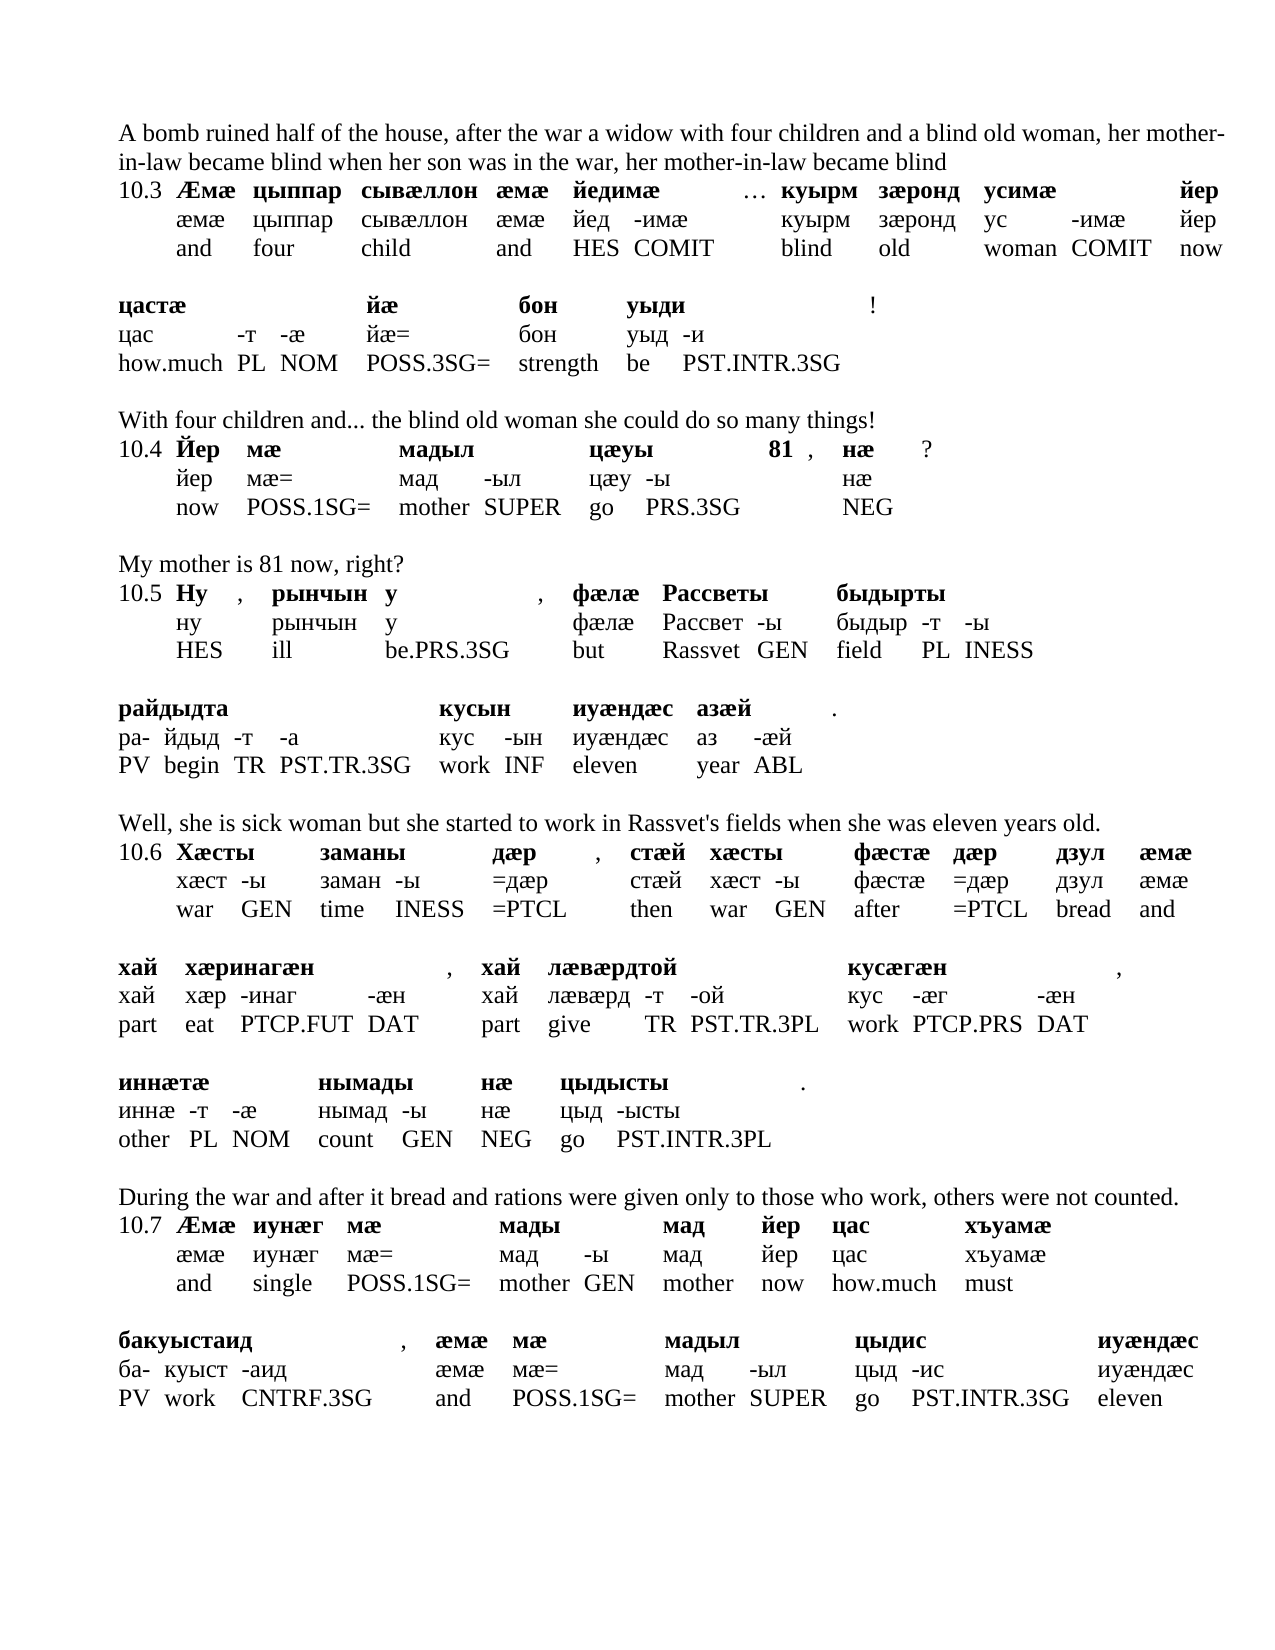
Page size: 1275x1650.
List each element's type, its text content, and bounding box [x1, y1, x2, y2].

text хæст [709, 866, 761, 894]
text HES [176, 636, 223, 664]
text -ы [774, 866, 826, 894]
text PV [118, 751, 150, 779]
text PL [921, 636, 951, 664]
text and [176, 233, 225, 262]
text куырм [781, 176, 864, 204]
text -ис [911, 1354, 1070, 1383]
text æмæ [176, 1239, 225, 1268]
text HES [573, 233, 620, 262]
text Йер [176, 434, 233, 463]
text мæ [246, 434, 385, 463]
text GEN [774, 894, 826, 923]
text go [589, 492, 632, 521]
text йер [1179, 176, 1236, 204]
text мад [663, 1239, 733, 1268]
text and [176, 1268, 225, 1297]
text A bomb ruined half of the house, after the war a widow with four children and a blind old woman, her mother-in-law became blind when her son was in the war, her mother-in-law became blind [118, 118, 1249, 176]
text mother [664, 1383, 735, 1412]
text -т [237, 319, 266, 348]
text йер [761, 1211, 818, 1239]
text GEN [583, 1268, 635, 1297]
text NEG [842, 492, 893, 521]
text уыди [626, 291, 855, 319]
text йер [1179, 204, 1223, 233]
text зæронд [878, 204, 956, 233]
text усимæ [984, 176, 1166, 204]
text цыд [560, 1096, 603, 1124]
text eleven [1097, 1383, 1194, 1412]
text хъуамæ [964, 1239, 1046, 1268]
text be.PRS.3SG [385, 636, 510, 664]
text , [1116, 952, 1137, 981]
text how.much [118, 348, 223, 377]
text иннæтæ [118, 1067, 304, 1096]
text фæлæ [572, 607, 634, 636]
text -ыл [483, 463, 561, 492]
text азæй [696, 693, 817, 722]
text strength [518, 348, 599, 377]
text дзул [1056, 837, 1125, 866]
text -ы [583, 1239, 635, 1268]
text бон [518, 319, 599, 348]
text go [560, 1124, 603, 1153]
text цыдысты [560, 1067, 786, 1096]
text -т [921, 607, 951, 636]
text -ы [402, 1096, 453, 1124]
text PRS.3SG [645, 492, 741, 521]
text фæлæ [572, 578, 648, 607]
text -æн [367, 981, 419, 1009]
text count [318, 1124, 388, 1153]
text дзул [1056, 866, 1111, 894]
text рынчын [272, 607, 357, 636]
text хæсты [709, 837, 840, 866]
text мад [664, 1354, 735, 1383]
text but [572, 636, 634, 664]
text PST.INTR.3SG [682, 348, 841, 377]
text COMIT [634, 233, 714, 262]
text фæстæ [854, 866, 925, 894]
text хæринагæн [185, 952, 433, 981]
text DAT [1037, 1009, 1088, 1038]
text райдыдта [118, 693, 425, 722]
text зæронд [878, 176, 970, 204]
text -ы [645, 463, 741, 492]
text иннæ [118, 1096, 175, 1124]
text йер [176, 463, 219, 492]
text бон [518, 291, 613, 319]
text part [118, 1009, 157, 1038]
text стæй [630, 866, 682, 894]
text mother [499, 1268, 570, 1297]
text ну [176, 607, 202, 636]
text POSS.1SG= [512, 1383, 637, 1412]
text -æ [280, 319, 338, 348]
text кус [847, 981, 899, 1009]
text ! [868, 291, 889, 319]
text COMIT [1071, 233, 1152, 262]
text æмæ [435, 1326, 498, 1354]
text иуæндæс [572, 722, 669, 751]
text PTCP.FUT [240, 1009, 353, 1038]
text Рассветы [662, 578, 822, 607]
text аз [696, 722, 739, 751]
text быдыр [836, 607, 908, 636]
text быдырты [836, 578, 1048, 607]
text æмæ [1139, 837, 1202, 866]
text мад [399, 463, 470, 492]
text уыд [626, 319, 669, 348]
text NOM [232, 1124, 290, 1153]
text 10.7 [118, 1211, 162, 1239]
text нæ [842, 463, 893, 492]
text нымады [318, 1067, 467, 1096]
text 10.4 [118, 434, 162, 463]
text =PTCL [953, 894, 1028, 923]
text -инаг [240, 981, 353, 1009]
text eleven [572, 751, 669, 779]
text дæр [492, 837, 581, 866]
text -ы [757, 607, 808, 636]
text DAT [367, 1009, 419, 1038]
text , [595, 837, 616, 866]
text -т [644, 981, 676, 1009]
text куырм [781, 204, 851, 233]
text POSS.1SG= [347, 1268, 471, 1297]
text work [164, 1383, 228, 1412]
text кус [439, 722, 490, 751]
text -ы [241, 866, 292, 894]
text be [626, 348, 669, 377]
text лæвæрд [548, 981, 631, 1009]
text work [847, 1009, 899, 1038]
text æмæ [176, 204, 225, 233]
text -ы [395, 866, 464, 894]
text цас [832, 1239, 937, 1268]
text заман [320, 866, 381, 894]
text мæ= [347, 1239, 471, 1268]
text мæ [347, 1211, 485, 1239]
text PV [118, 1383, 150, 1412]
text eat [185, 1009, 226, 1038]
text PL [189, 1124, 218, 1153]
text NOM [280, 348, 338, 377]
text Well, she is sick woman but she started to work in Rassvet's fields when she was eleven years old. [118, 808, 1249, 837]
text цыд [854, 1354, 898, 1383]
text , [237, 578, 258, 607]
text хæст [176, 866, 227, 894]
text -и [682, 319, 841, 348]
text у [385, 607, 510, 636]
text нæ [481, 1067, 546, 1096]
text Хæсты [176, 837, 306, 866]
text child [361, 233, 468, 262]
text mother [399, 492, 470, 521]
text иунæг [253, 1239, 319, 1268]
text =дæр [492, 866, 567, 894]
text PST.TR.3SG [279, 751, 411, 779]
text иуæндæс [572, 693, 683, 722]
text PST.INTR.3PL [616, 1124, 772, 1153]
text сывæллон [361, 204, 468, 233]
text give [548, 1009, 631, 1038]
text мадыл [664, 1326, 841, 1354]
text нæ [481, 1096, 532, 1124]
text лæвæрдтой [548, 952, 833, 981]
text хай [118, 952, 171, 981]
text . [800, 1067, 821, 1096]
text PL [237, 348, 266, 377]
text у [385, 578, 524, 607]
text … [742, 176, 767, 204]
text сывæллон [361, 176, 482, 204]
text how.much [832, 1268, 937, 1297]
text , [446, 952, 467, 981]
text мæ= [246, 463, 371, 492]
text цæу [589, 463, 632, 492]
text кусæгæн [847, 952, 1102, 981]
text single [253, 1268, 319, 1297]
text INESS [964, 636, 1034, 664]
text заманы [320, 837, 478, 866]
text other [118, 1124, 175, 1153]
text -æн [1037, 981, 1088, 1009]
text ABL [753, 751, 803, 779]
text four [253, 233, 333, 262]
text цыппар [253, 176, 347, 204]
text йедимæ [573, 176, 728, 204]
text work [439, 751, 490, 779]
text PST.TR.3PL [690, 1009, 819, 1038]
text now [176, 492, 219, 521]
text war [709, 894, 761, 923]
text кусын [439, 693, 558, 722]
text дæр [953, 837, 1042, 866]
text иуæндæс [1097, 1354, 1194, 1383]
text then [630, 894, 682, 923]
text 10.6 [118, 837, 162, 866]
text -ыл [749, 1354, 827, 1383]
text , [537, 578, 558, 607]
text and [1139, 894, 1188, 923]
text SUPER [749, 1383, 827, 1412]
text after [854, 894, 925, 923]
text -аид [241, 1354, 373, 1383]
text цас [832, 1211, 951, 1239]
text INF [504, 751, 544, 779]
text Рассвет [662, 607, 743, 636]
text йæ [366, 291, 504, 319]
text -ы [964, 607, 1034, 636]
text йæ= [366, 319, 491, 348]
text NEG [481, 1124, 532, 1153]
text Æмæ [176, 1211, 239, 1239]
text GEN [241, 894, 292, 923]
text 81 [768, 434, 793, 463]
text old [878, 233, 956, 262]
text part [481, 1009, 520, 1038]
text мæ= [512, 1354, 637, 1383]
text хай [118, 981, 157, 1009]
text TR [233, 751, 266, 779]
text хай [481, 952, 534, 981]
text ба- [118, 1354, 150, 1383]
text -т [189, 1096, 218, 1124]
text 10.3 [118, 176, 162, 204]
text POSS.3SG= [366, 348, 491, 377]
text -ын [504, 722, 544, 751]
text -æй [753, 722, 803, 751]
text ус [984, 204, 1057, 233]
text мады [499, 1211, 649, 1239]
text must [964, 1268, 1046, 1297]
text =дæр [953, 866, 1028, 894]
text PTCP.PRS [912, 1009, 1023, 1038]
text PST.INTR.3SG [911, 1383, 1070, 1412]
text йдыд [164, 722, 220, 751]
text With four children and... the blind old woman she could do so many things! [118, 406, 1249, 434]
text -т [233, 722, 266, 751]
text -а [279, 722, 411, 751]
text and [435, 1383, 484, 1412]
text нымад [318, 1096, 388, 1124]
text -æг [912, 981, 1023, 1009]
text æмæ [496, 204, 545, 233]
text year [696, 751, 739, 779]
text Ну [176, 578, 223, 607]
text -ысты [616, 1096, 772, 1124]
text рынчын [272, 578, 371, 607]
text мад [663, 1211, 747, 1239]
text INESS [395, 894, 464, 923]
text ill [272, 636, 357, 664]
text йер [761, 1239, 804, 1268]
text стæй [630, 837, 696, 866]
text æмæ [1139, 866, 1188, 894]
text мæ [512, 1326, 651, 1354]
text war [176, 894, 227, 923]
text blind [781, 233, 851, 262]
text нæ [842, 434, 907, 463]
text =PTCL [492, 894, 567, 923]
text bread [1056, 894, 1111, 923]
text SUPER [483, 492, 561, 521]
text цыппар [253, 204, 333, 233]
text , [400, 1326, 421, 1354]
text хæр [185, 981, 226, 1009]
text . [831, 693, 852, 722]
text -æ [232, 1096, 290, 1124]
text TR [644, 1009, 676, 1038]
text -имæ [1071, 204, 1152, 233]
text мад [499, 1239, 570, 1268]
text цæуы [589, 434, 754, 463]
text æмæ [496, 176, 559, 204]
text begin [164, 751, 220, 779]
text POSS.1SG= [246, 492, 371, 521]
text -ой [690, 981, 819, 1009]
text цастæ [118, 291, 352, 319]
text йед [573, 204, 620, 233]
text During the war and after it bread and rations were given only to those who work, others were not counted. [118, 1182, 1249, 1211]
text ? [921, 434, 942, 463]
text 10.5 [118, 578, 162, 607]
text time [320, 894, 381, 923]
text Rassvet [662, 636, 743, 664]
text цас [118, 319, 223, 348]
text æмæ [435, 1354, 484, 1383]
text иунæг [253, 1211, 333, 1239]
text GEN [757, 636, 808, 664]
text хай [481, 981, 520, 1009]
text хъуамæ [964, 1211, 1060, 1239]
text цыдис [854, 1326, 1084, 1354]
text My mother is 81 now, right? [118, 549, 1249, 578]
text now [761, 1268, 804, 1297]
text field [836, 636, 908, 664]
text иуæндæс [1097, 1326, 1208, 1354]
text , [807, 434, 828, 463]
text GEN [402, 1124, 453, 1153]
text woman [984, 233, 1057, 262]
text CNTRF.3SG [241, 1383, 373, 1412]
text now [1179, 233, 1223, 262]
text go [854, 1383, 898, 1412]
text куыст [164, 1354, 228, 1383]
text мадыл [399, 434, 575, 463]
text Æмæ [176, 176, 239, 204]
text -имæ [634, 204, 714, 233]
text mother [663, 1268, 733, 1297]
text бакуыстаид [118, 1326, 387, 1354]
text and [496, 233, 545, 262]
text фæстæ [854, 837, 939, 866]
text ра- [118, 722, 150, 751]
